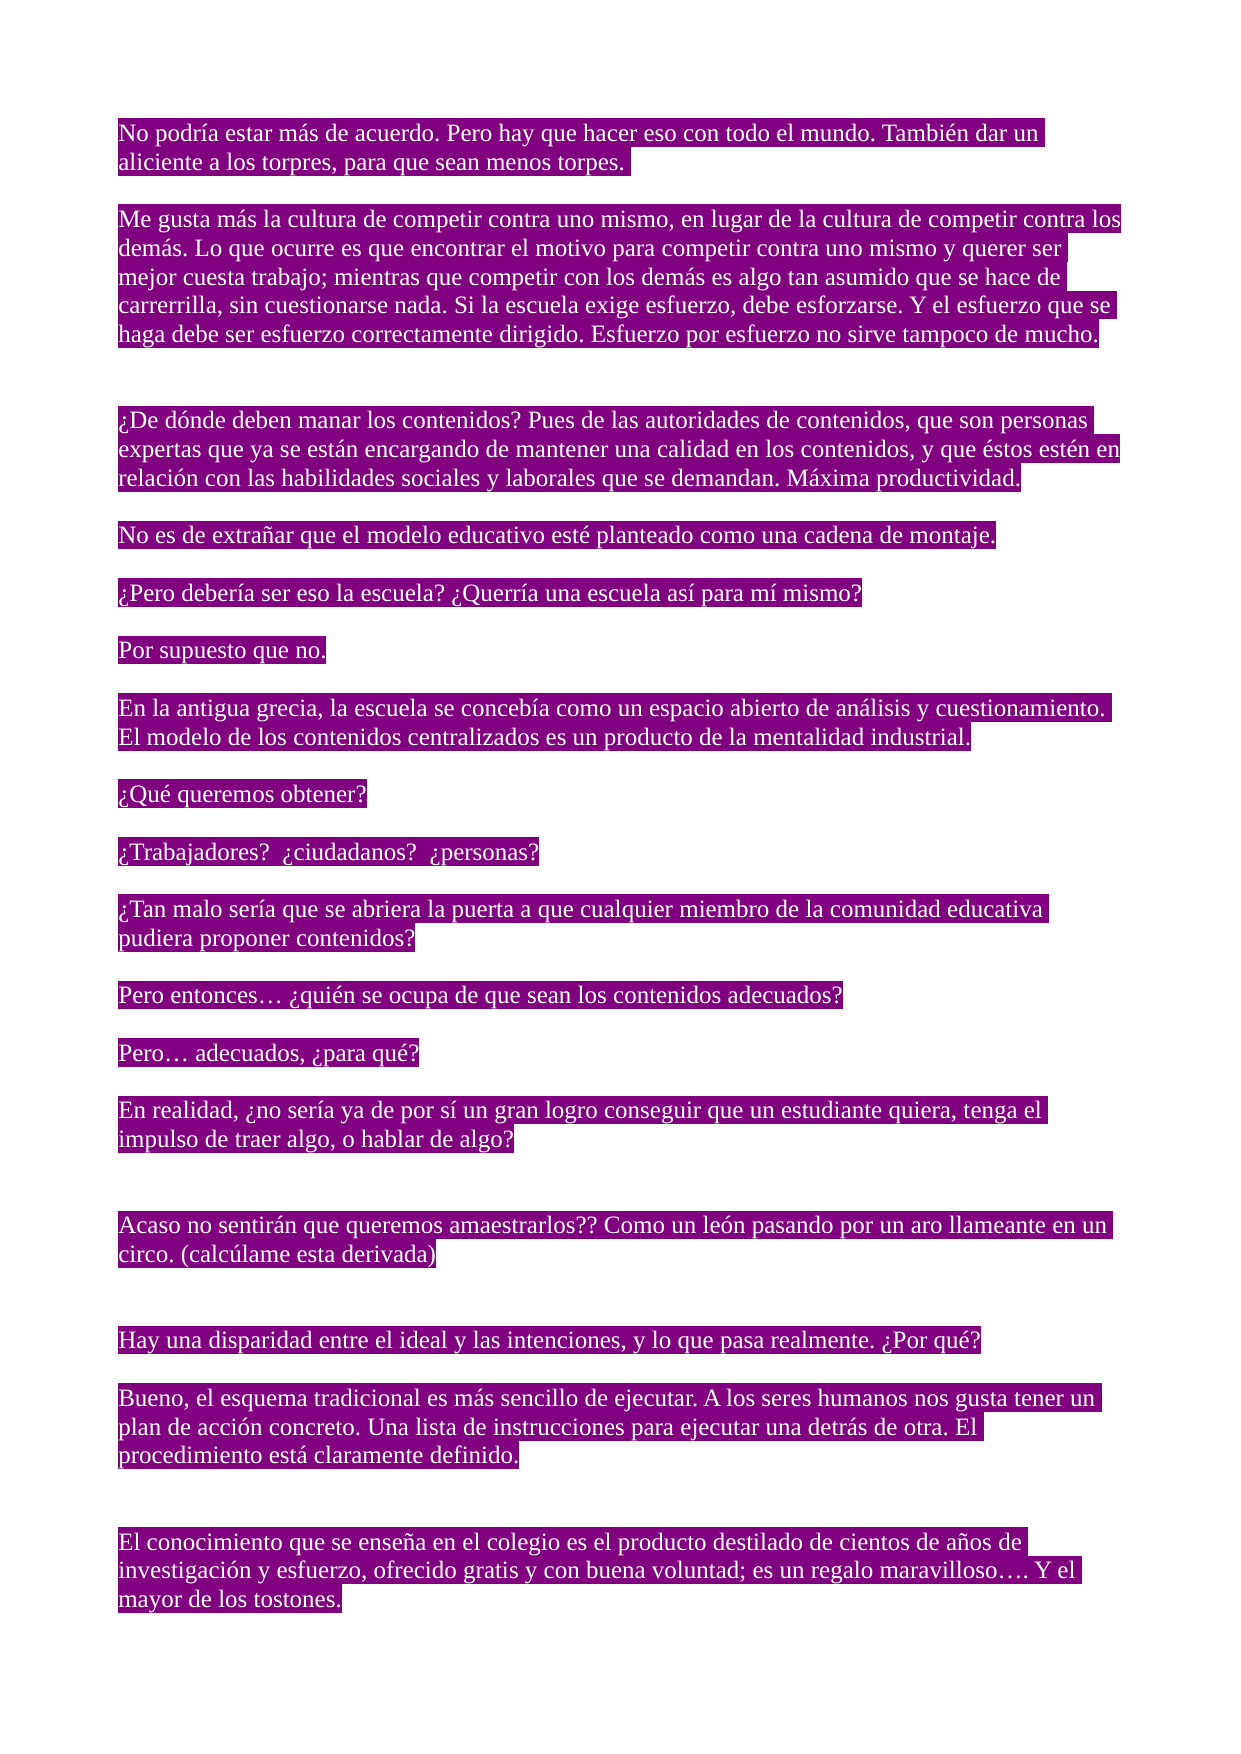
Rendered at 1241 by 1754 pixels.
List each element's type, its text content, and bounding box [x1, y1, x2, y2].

text El conocimiento que se enseña en el colegio es el producto destilado de cientos de años de investigación y esfuerzo, ofrecido gratis y con buena voluntad; es un regalo maravilloso…. Y el mayor de los tostones. [118, 1527, 1122, 1613]
text ¿Tan malo sería que se abriera la puerta a que cualquier miembro de la comunidad educativa pudiera proponer contenidos? [118, 894, 1122, 952]
text No es de extrañar que el modelo educativo esté planteado como una cadena de montaje. [118, 521, 1122, 549]
text Acaso no sentirán que queremos amaestrarlos?? Como un león pasando por un aro llameante en un circo. (calcúlame esta derivada) [118, 1211, 1122, 1268]
text Me gusta más la cultura de competir contra uno mismo, en lugar de la cultura de competir contra los demás. Lo que ocurre es que encontrar el motivo para competir contra uno mismo y querer ser mejor cuesta trabajo; mientras que competir con los demás es algo tan asumido que se hace de carrerrilla, sin cuestionarse nada. Si la escuela exige esfuerzo, debe esforzarse. Y el esfuerzo que se haga debe ser esfuerzo correctamente dirigido. Esfuerzo por esfuerzo no sirve tampoco de mucho. [118, 204, 1122, 348]
text Pero entonces… ¿quién se ocupa de que sean los contenidos adecuados? [118, 981, 1122, 1009]
text En realidad, ¿no sería ya de por sí un gran logro conseguir que un estudiante quiera, tenga el impulso de traer algo, o hablar de algo? [118, 1096, 1122, 1153]
text No podría estar más de acuerdo. Pero hay que hacer eso con todo el mundo. También dar un aliciente a los torpres, para que sean menos torpes. [118, 118, 1122, 176]
text Por supuesto que no. [118, 636, 1122, 664]
text ¿Trabajadores? ¿ciudadanos? ¿personas? [118, 837, 1122, 866]
text Bueno, el esquema tradicional es más sencillo de ejecutar. A los seres humanos nos gusta tener un plan de acción concreto. Una lista de instrucciones para ejecutar una detrás de otra. El procedimiento está claramente definido. [118, 1383, 1122, 1469]
text ¿De dónde deben manar los contenidos? Pues de las autoridades de contenidos, que son personas expertas que ya se están encargando de mantener una calidad en los contenidos, y que éstos estén en relación con las habilidades sociales y laborales que se demandan. Máxima productividad. [118, 406, 1122, 492]
text Hay una disparidad entre el ideal y las intenciones, y lo que pasa realmente. ¿Por qué? [118, 1326, 1122, 1354]
text En la antigua grecia, la escuela se concebía como un espacio abierto de análisis y cuestionamiento. El modelo de los contenidos centralizados es un producto de la mentalidad industrial. [118, 693, 1122, 751]
text ¿Qué queremos obtener? [118, 779, 1122, 808]
text ¿Pero debería ser eso la escuela? ¿Querría una escuela así para mí mismo? [118, 578, 1122, 607]
text Pero… adecuados, ¿para qué? [118, 1038, 1122, 1067]
